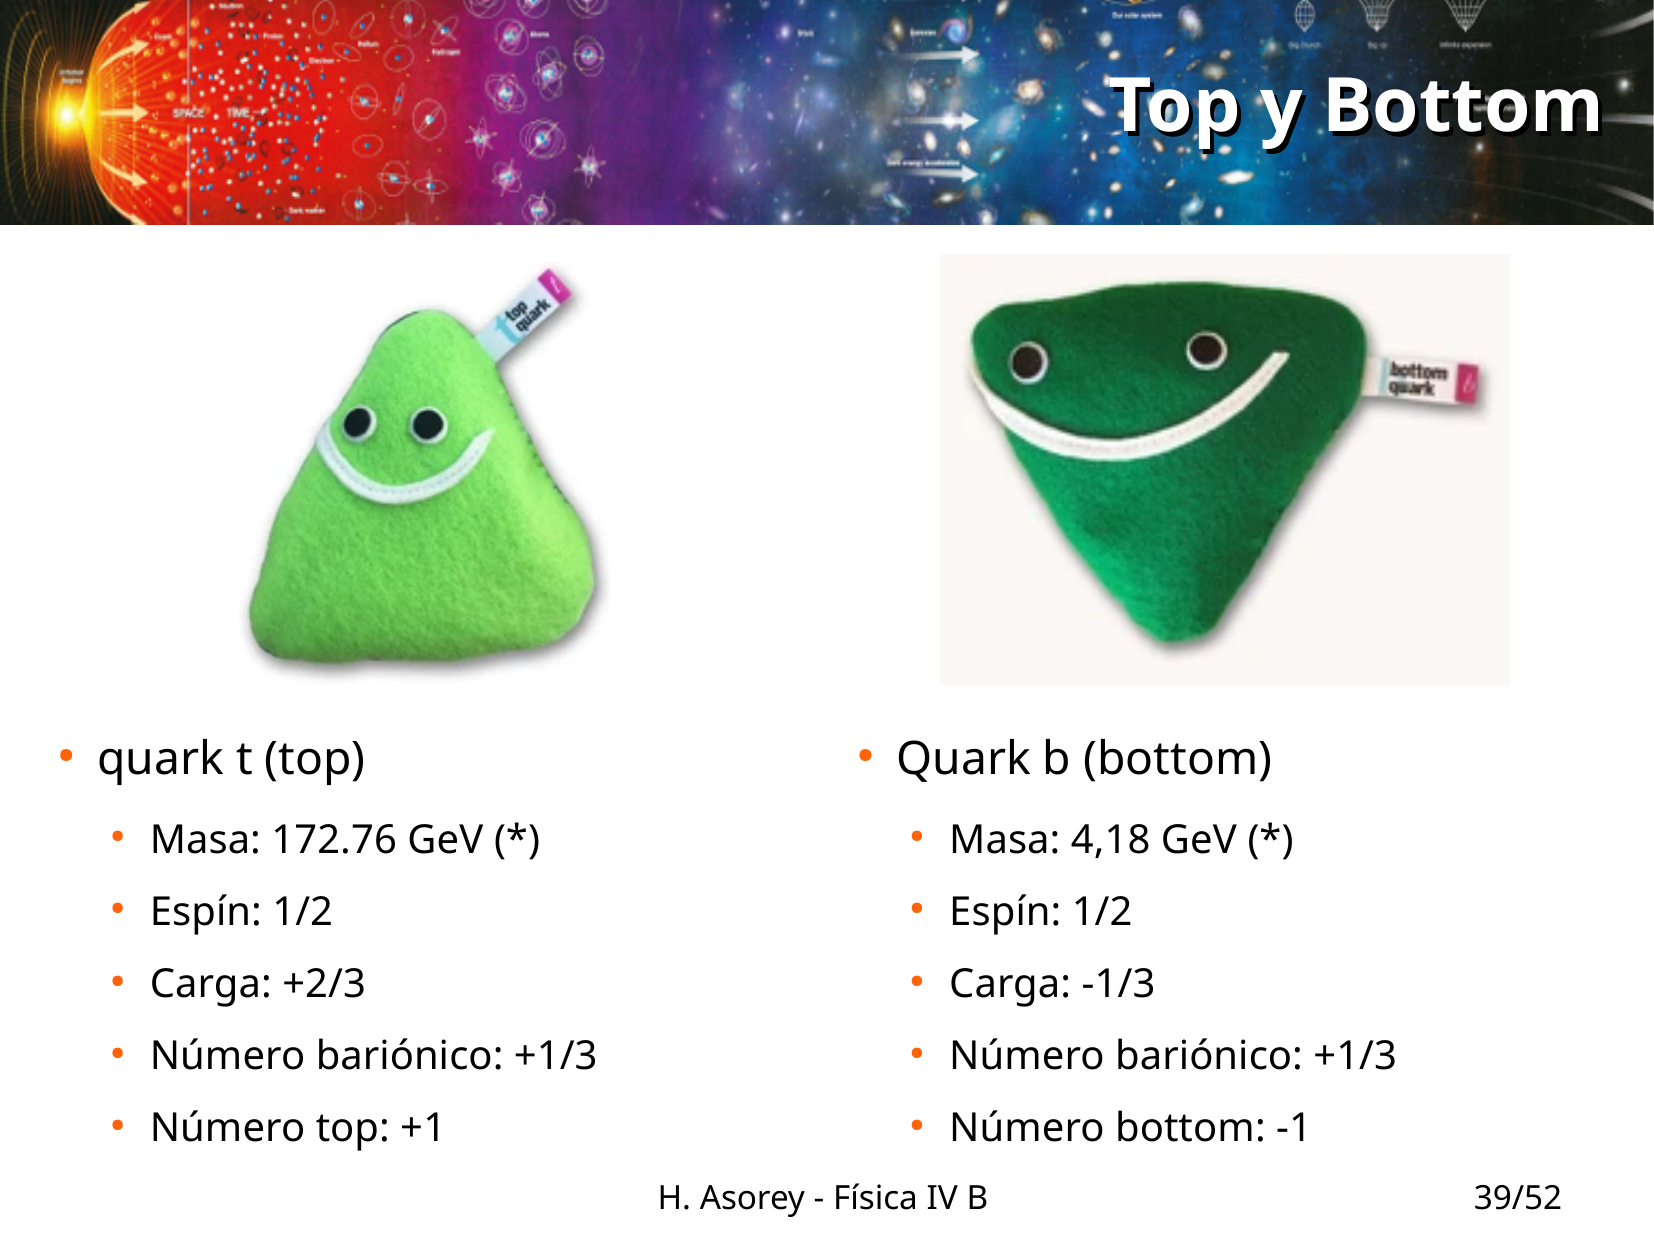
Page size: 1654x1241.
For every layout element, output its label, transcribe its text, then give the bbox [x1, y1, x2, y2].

list quark t (top) Masa: 172.76 GeV (*) Espín: 1/2 Carga: +2/3 Número bariónico: +1/3 Número top: +1 [45, 725, 807, 1155]
picture [940, 254, 1510, 685]
picture [231, 254, 620, 685]
picture [0, 0, 1654, 225]
title Top y Bottom [45, 15, 1606, 191]
list Quark b (bottom) Masa: 4,18 GeV (*) Espín: 1/2 Carga: -1/3 Número bariónico: +1/3 Número bottom: -1 [844, 725, 1606, 1155]
